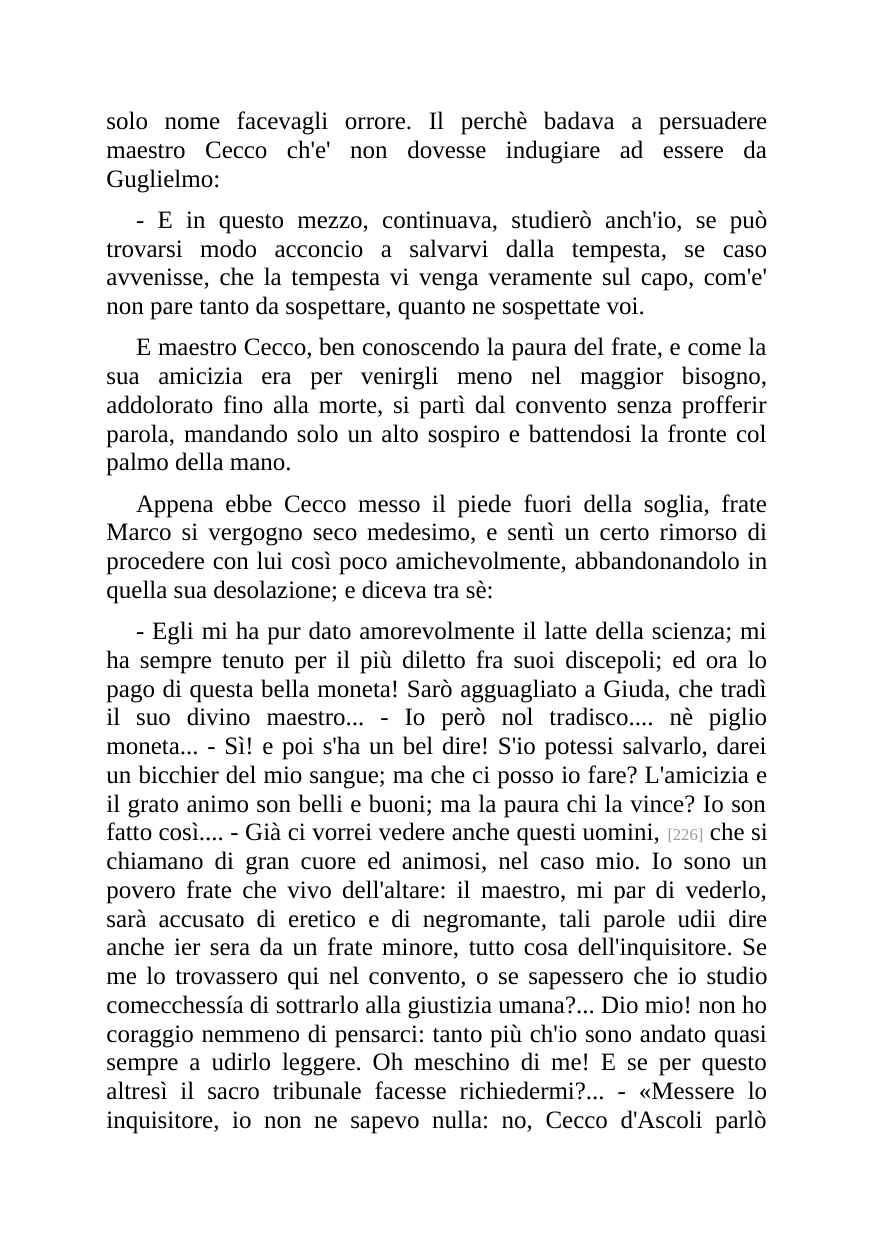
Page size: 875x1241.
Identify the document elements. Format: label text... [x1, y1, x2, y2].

text - Egli mi ha pur dato amorevolmente il latte della scienza; mi ha sempre tenuto per il più diletto fra suoi discepoli; ed ora lo pago di questa bella moneta! Sarò agguagliato a Giuda, che tradì il suo divino maestro... - Io però nol tradisco.... nè piglio moneta... - Sì! e poi s'ha un bel dire! S'io potessi salvarlo, darei un bicchier del mio sangue; ma che ci posso io fare? L'amicizia e il grato animo son belli e buoni; ma la paura chi la vince? Io son fatto così.... - Già ci vorrei vedere anche questi uomini, [226] che si chiamano di gran cuore ed animosi, nel caso mio. Io sono un povero frate che vivo dell'altare: il maestro, mi par di vederlo, sarà accusato di eretico e di negromante, tali parole udii dire anche ier sera da un frate minore, tutto cosa dell'inquisitore. Se me lo trovassero qui nel convento, o se sapessero che io studio comecchessía di sottrarlo alla giustizia umana?... Dio mio! non ho coraggio nemmeno di pensarci: tanto più ch'io sono andato quasi sempre a udirlo leggere. Oh meschino di me! E se per questo altresì il sacro tribunale facesse richiedermi?... - «Messere lo inquisitore, io non ne sapevo nulla: no, Cecco d'Ascoli parlò [106, 616, 768, 1134]
text Appena ebbe Cecco messo il piede fuori della soglia, frate Marco si vergogno seco medesimo, e sentì un certo rimorso di procedere con lui così poco amichevolmente, abbandonandolo in quella sua desolazione; e diceva tra sè: [106, 489, 768, 604]
text solo nome facevagli orrore. Il perchè badava a persuadere maestro Cecco ch'e' non dovesse indugiare ad essere da Guglielmo: [106, 106, 768, 192]
text - E in questo mezzo, continuava, studierò anch'io, se può trovarsi modo acconcio a salvarvi dalla tempesta, se caso avvenisse, che la tempesta vi venga veramente sul capo, com'e' non pare tanto da sospettare, quanto ne sospettate voi. [106, 205, 768, 320]
text E maestro Cecco, ben conoscendo la paura del frate, e come la sua amicizia era per venirgli meno nel maggior bisogno, addolorato fino alla morte, si partì dal convento senza profferir parola, mandando solo un alto sospiro e battendosi la fronte col palmo della mano. [106, 332, 768, 476]
